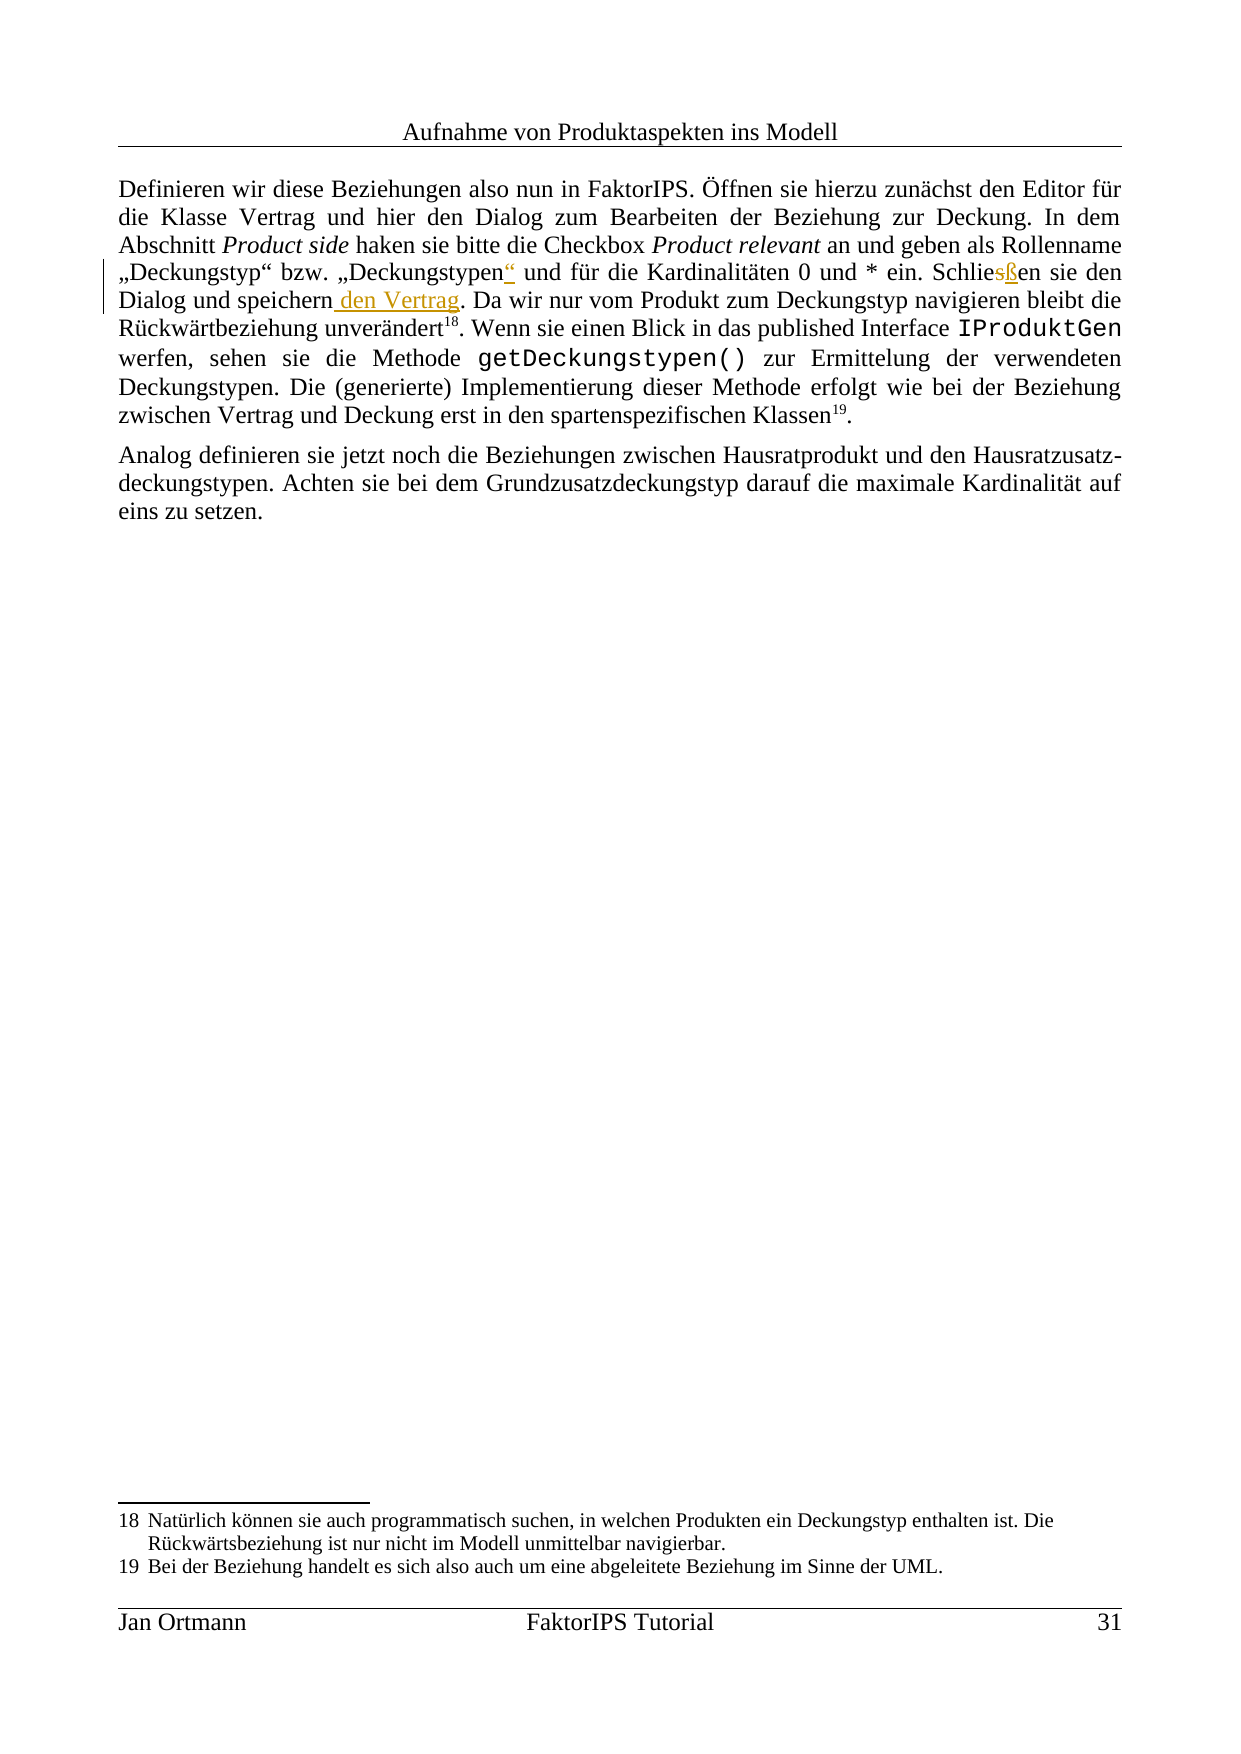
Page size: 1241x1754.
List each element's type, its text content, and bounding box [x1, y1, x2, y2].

text Analog definieren sie jetzt noch die Beziehungen zwischen Hausratprodukt und den Hausratzusatz­deckungstypen. Achten sie bei dem Grundzusatzdeckungstyp darauf die maximale Kardinalität auf eins zu setzen. [118, 441, 1122, 524]
text Bei der Beziehung handelt es sich also auch um eine abgeleitete Beziehung im Sinne der UML. [118, 1555, 1122, 1578]
text Definieren wir diese Beziehungen also nun in FaktorIPS. Öffnen sie hierzu zunächst den Editor für die Klasse Vertrag und hier den Dialog zum Bearbeiten der Beziehung zur Deckung. In dem Abschnitt Product side haken sie bitte die Checkbox Product relevant an und geben als Rollenname „Deckungstyp“ bzw. „Deckungstypen“ und für die Kardinalitäten 0 und * ein. Schließen sie den Dialog und speichern den Vertrag. Da wir nur vom Produkt zum Deckungstyp navigieren bleibt die Rückwärtbeziehung unverändert. Wenn sie einen Blick in das published Interface IProduktGen werfen, sehen sie die Methode getDeckungstypen() zur Ermittelung der verwendeten Deckungstypen. Die (generierte) Implementierung dieser Methode erfolgt wie bei der Beziehung zwischen Vertrag und Deckung erst in den spartenspezifischen Klassen. [118, 175, 1122, 429]
text Natürlich können sie auch programmatisch suchen, in welchen Produkten ein Deckungstyp enthalten ist. Die Rückwärtsbeziehung ist nur nicht im Modell unmittelbar navigierbar. [118, 1509, 1122, 1555]
